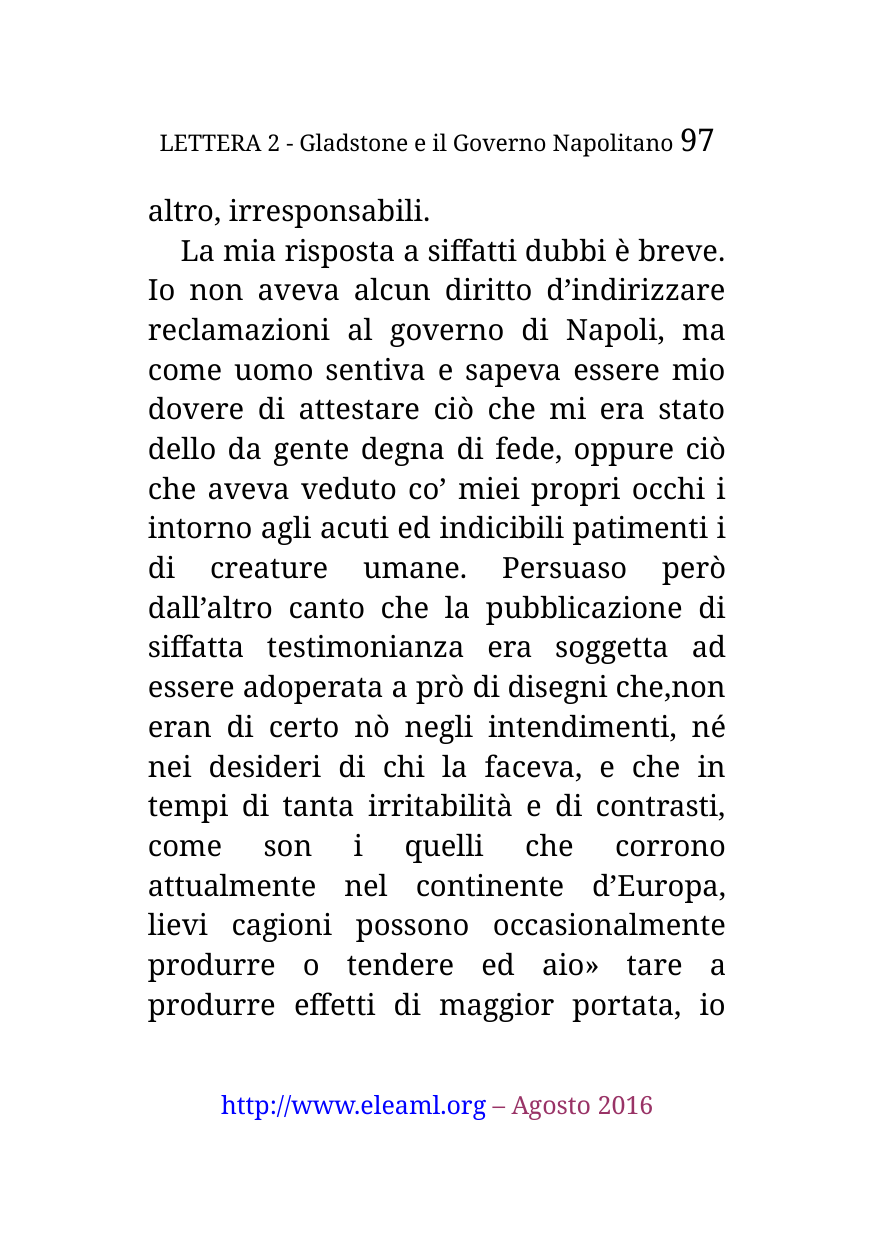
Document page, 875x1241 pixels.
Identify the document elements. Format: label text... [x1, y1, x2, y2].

text La mia risposta a siffatti dubbi è breve. Io non aveva alcun diritto d’indirizzare reclamazioni al governo di Napoli, ma come uomo sentiva e sapeva essere mio dovere di attestare ciò che mi era stato dello da gente degna di fede, oppure ciò che aveva veduto co’ miei propri occhi i intorno agli acuti ed indicibili patimenti i di creature umane. Persuaso però dall’altro canto che la pubblicazione di siffatta testimonianza era soggetta ad essere adoperata a prò di disegni che,non eran di certo nò negli intendimenti, né nei desideri di chi la faceva, e che in tempi di tanta irritabilità e di contrasti, come son i quelli che corrono attualmente nel continente d’Europa, lievi cagioni possono occasionalmente produrre o tendere ed aio» tare a produrre effetti di maggior portata, io [148, 230, 726, 1024]
text altro, irresponsabili. [148, 190, 726, 230]
